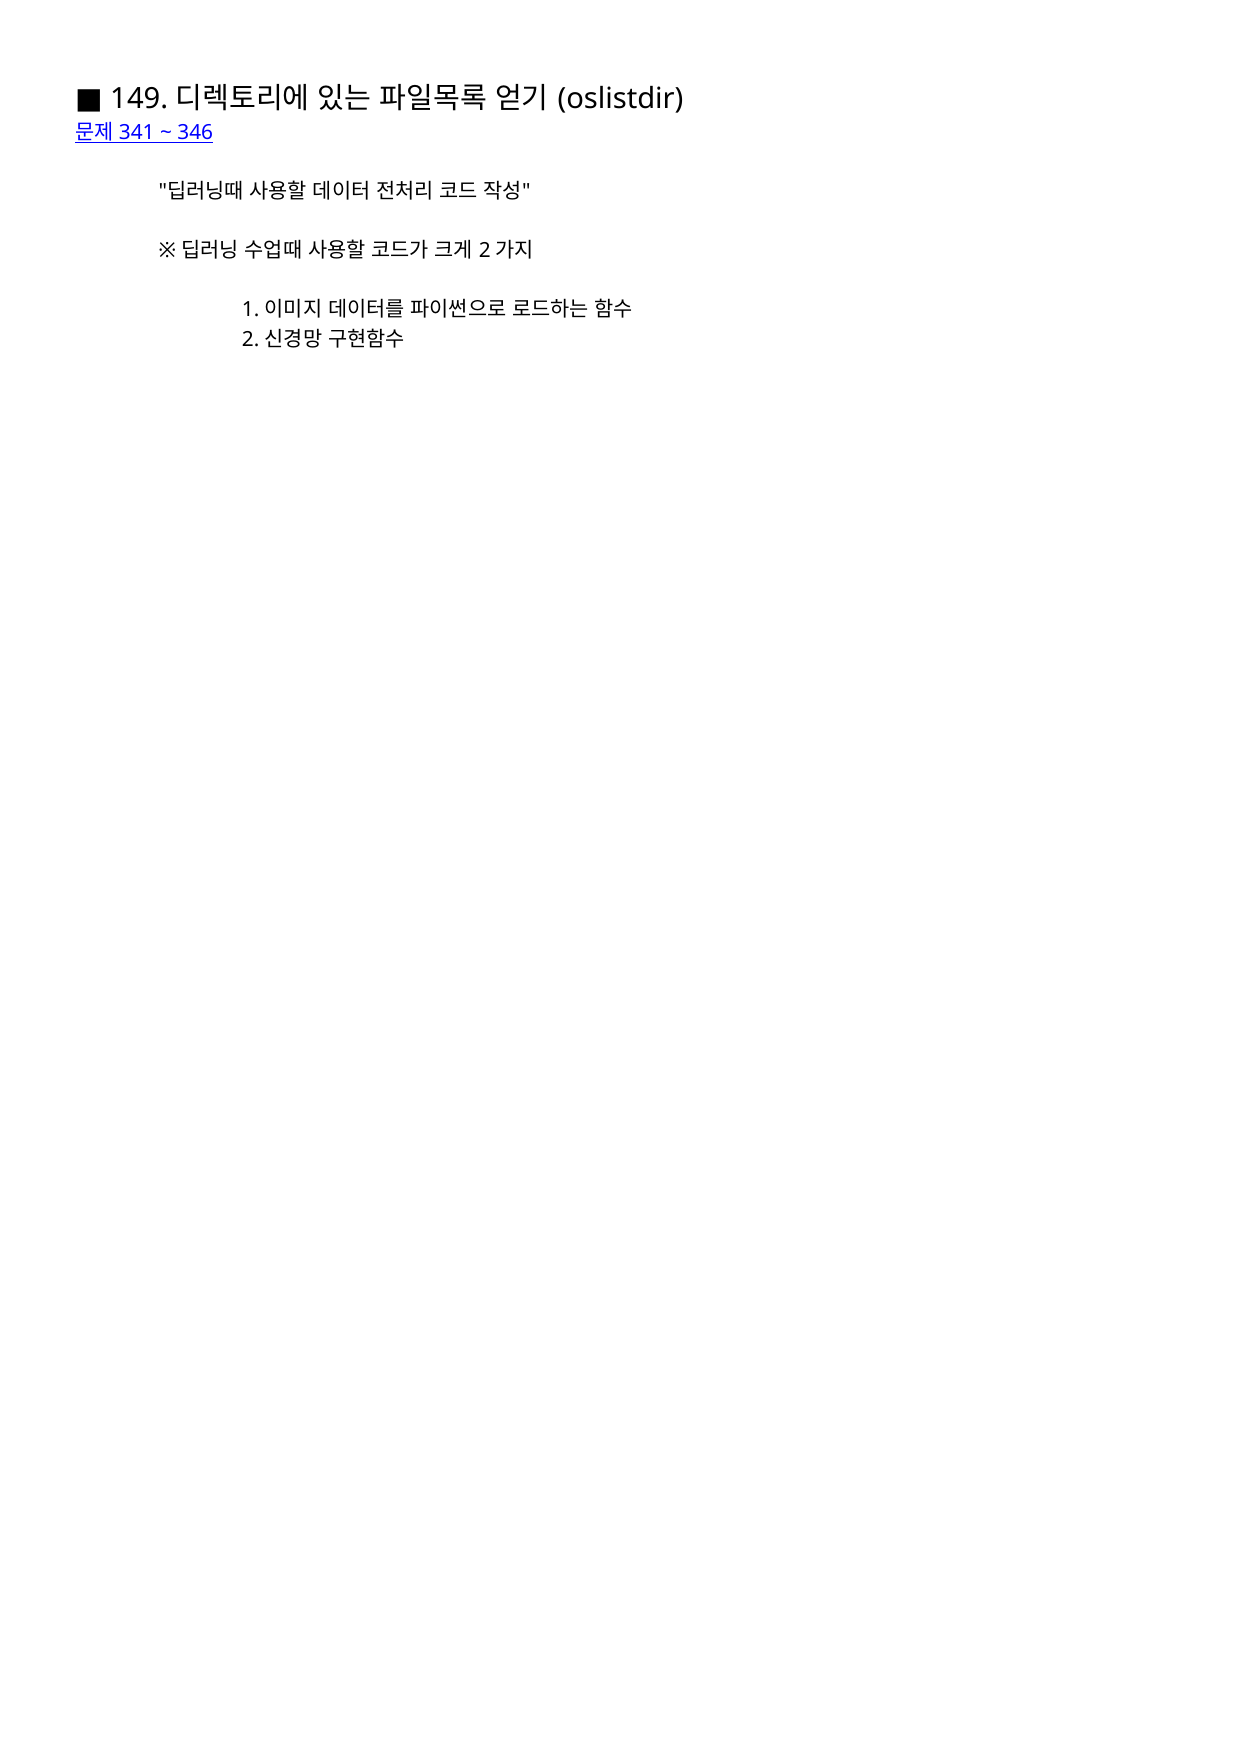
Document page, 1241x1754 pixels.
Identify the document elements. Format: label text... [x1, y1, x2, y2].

text 문제 341 ~ 346 [75, 117, 1165, 146]
text 2. 신경망 구현함수 [75, 322, 1165, 352]
text 1. 이미지 데이터를 파이썬으로 로드하는 함수 [75, 292, 1165, 322]
text ※ 딥러닝 수업때 사용할 코드가 크게 2가지 [75, 233, 1165, 263]
text "딥러닝때 사용할 데이터 전처리 코드 작성" [75, 174, 1165, 204]
subtitle ■ 149. 디렉토리에 있는 파일목록 얻기 (oslistdir) [75, 75, 1165, 117]
